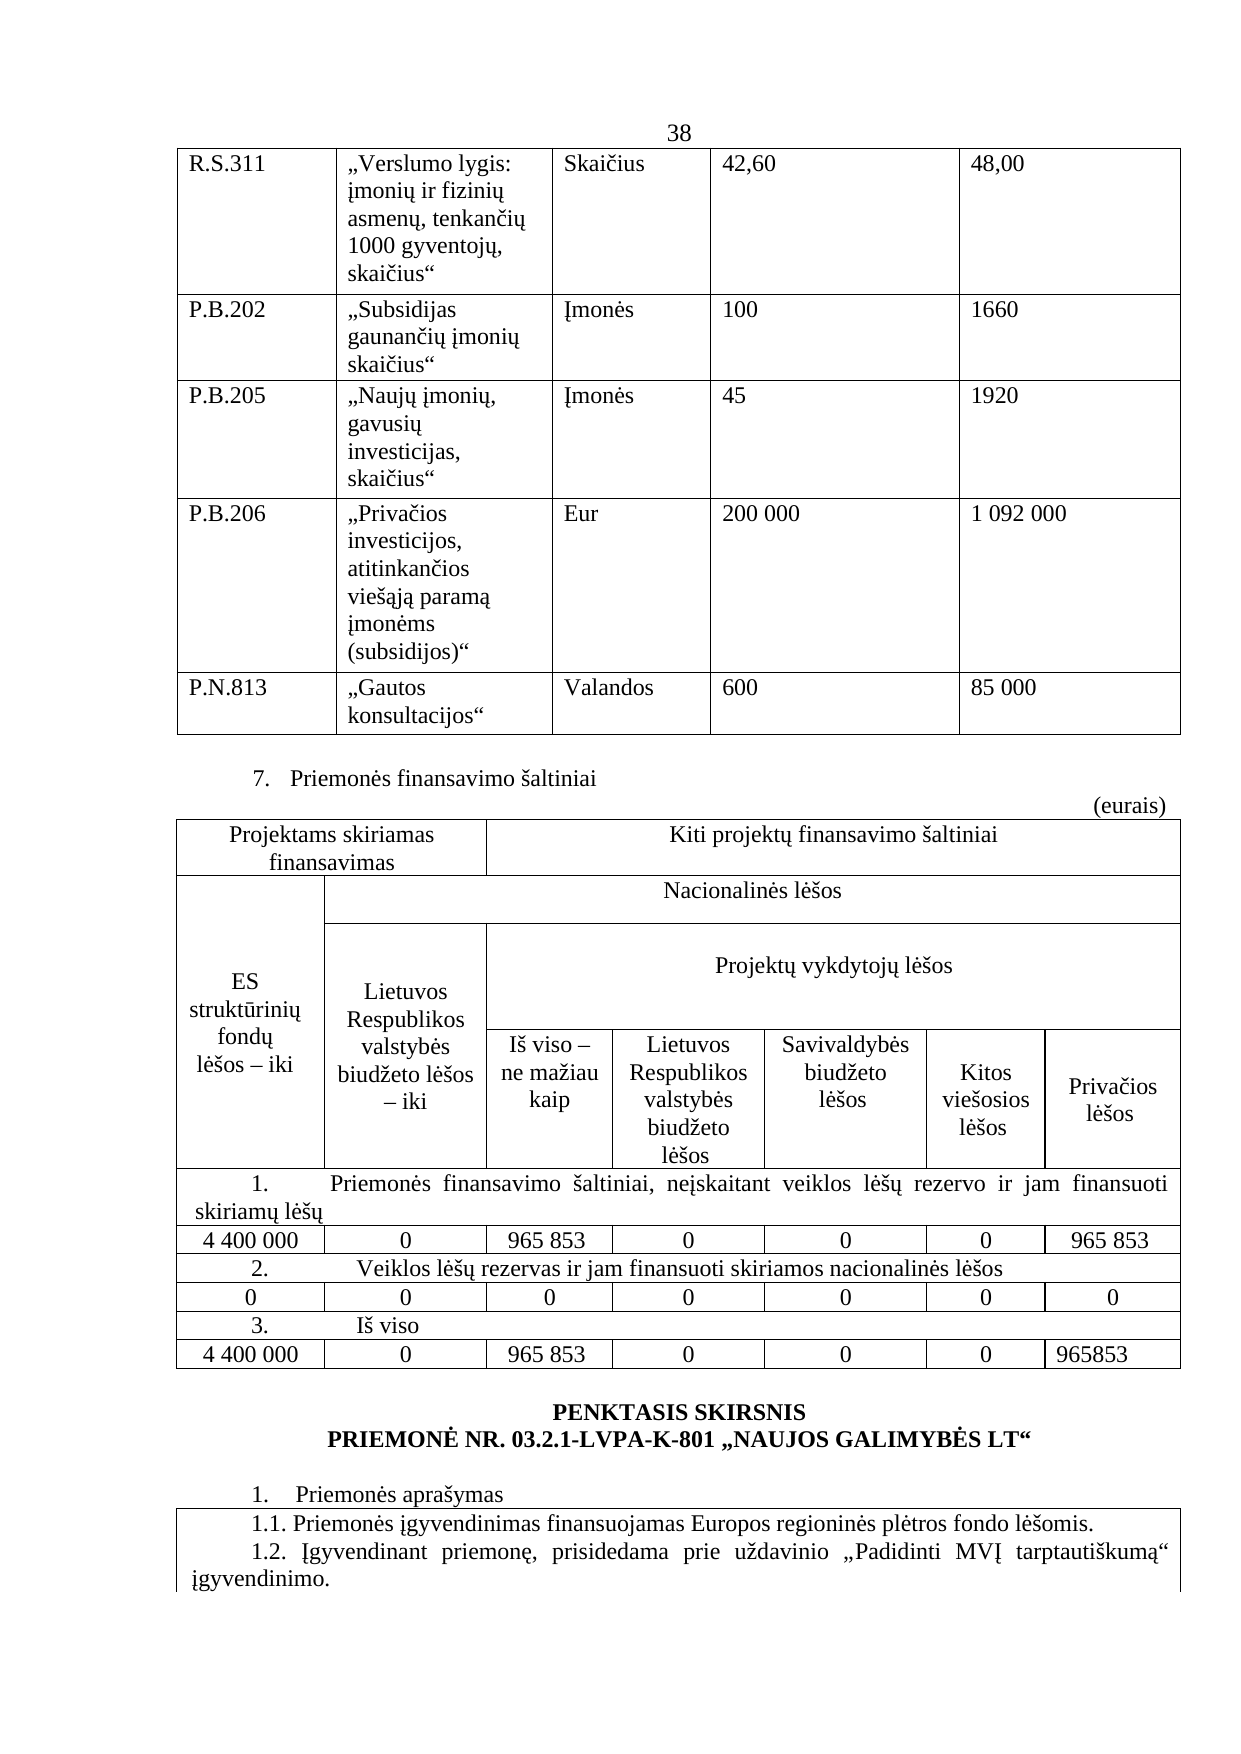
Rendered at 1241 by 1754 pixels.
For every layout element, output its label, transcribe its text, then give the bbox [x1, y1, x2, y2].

text 1. Priemonės aprašymas [251, 1480, 1181, 1508]
table_cell Įmonės [553, 381, 710, 498]
table_cell 0 [177, 1283, 324, 1311]
table_cell 965853 [1046, 1340, 1180, 1368]
table_cell 1660 [960, 295, 1180, 380]
table_cell P.B.205 [178, 381, 336, 498]
table_cell R.S.311 [178, 149, 336, 294]
table_cell 0 [1046, 1283, 1180, 1311]
table_cell 0 [325, 1226, 486, 1253]
table_cell 45 [711, 381, 959, 498]
table_cell 0 [765, 1283, 926, 1311]
table_cell 4 400 000 [177, 1226, 324, 1253]
text 7. Priemonės finansavimo šaltiniai [252, 764, 1181, 791]
table_cell 1.2. Įgyvendinant priemonę, prisidedama prie uždavinio „Padidinti MVĮ tarptautiškumą“ įgyvendinimo. [177, 1537, 1180, 1592]
table_cell „Subsidijas gaunančių įmonių skaičius“ [337, 295, 552, 380]
table_cell 48,00 [960, 149, 1180, 294]
table_cell 0 [613, 1226, 764, 1253]
table_cell P.N.813 [178, 673, 336, 734]
table_cell 1. Priemonės finansavimo šaltiniai, neįskaitant veiklos lėšų rezervo ir jam finansuoti skiriamų lėšų [177, 1169, 1180, 1224]
table_cell 0 [765, 1226, 926, 1253]
table_cell 85 000 [960, 673, 1180, 734]
table_cell P.B.206 [178, 499, 336, 672]
text (eurais) [1004, 791, 1181, 819]
text PENKTASIS SKIRSNIS [177, 1398, 1181, 1425]
table_cell 3. Iš viso [177, 1312, 1180, 1339]
table_cell 4 400 000 [177, 1340, 324, 1368]
table_cell Įmonės [553, 295, 710, 380]
table_cell Savivaldybės biudžeto lėšos [765, 1030, 926, 1168]
table_cell Valandos [553, 673, 710, 734]
table_cell 0 [613, 1340, 764, 1368]
table_cell 965 853 [487, 1340, 612, 1368]
table_cell „Verslumo lygis: įmonių ir fizinių asmenų, tenkančių 1000 gyventojų, skaičius“ [337, 149, 552, 294]
table_header Kiti projektų finansavimo šaltiniai [487, 820, 1180, 875]
table_cell P.B.202 [178, 295, 336, 380]
table_cell Kitos viešosios lėšos [927, 1030, 1044, 1168]
text PRIEMONĖ NR. 03.2.1-LVPA-K-801 „NAUJOS GALIMYBĖS LT“ [177, 1425, 1181, 1453]
table_cell Skaičius [553, 149, 710, 294]
table_cell Lietuvos Respublikos valstybės biudžeto lėšos [613, 1030, 764, 1168]
table_cell Eur [553, 499, 710, 672]
table_cell 965 853 [487, 1226, 612, 1253]
table_cell „Privačios investicijos, atitinkančios viešąją paramą įmonėms (subsidijos)“ [337, 499, 552, 672]
table_cell 1920 [960, 381, 1180, 498]
table_cell 100 [711, 295, 959, 380]
table_cell Lietuvos Respublikos valstybės biudžeto lėšos – iki [325, 924, 486, 1168]
table_cell 0 [927, 1283, 1044, 1311]
table_cell 42,60 [711, 149, 959, 294]
table_cell 0 [487, 1283, 612, 1311]
table_cell 0 [927, 1226, 1044, 1253]
table_cell 0 [927, 1340, 1044, 1368]
table_header 1.1. Priemonės įgyvendinimas finansuojamas Europos regioninės plėtros fondo lėšomis. [177, 1509, 1180, 1537]
table_cell Projektų vykdytojų lėšos [487, 924, 1180, 1029]
table_cell 600 [711, 673, 959, 734]
table_cell „Gautos konsultacijos“ [337, 673, 552, 734]
table_cell Privačios lėšos [1046, 1030, 1180, 1168]
table_cell 0 [765, 1340, 926, 1368]
table_cell „Naujų įmonių, gavusių investicijas, skaičius“ [337, 381, 552, 498]
table_cell 2. Veiklos lėšų rezervas ir jam finansuoti skiriamos nacionalinės lėšos [177, 1254, 1180, 1282]
table_cell ES struktūrinių fondų lėšos – iki [177, 876, 324, 1168]
table_cell Iš viso – ne mažiau kaip [487, 1030, 612, 1168]
table_cell 200 000 [711, 499, 959, 672]
table_header Projektams skiriamas finansavimas [177, 820, 486, 875]
table_cell 0 [325, 1340, 486, 1368]
table_cell Nacionalinės lėšos [325, 876, 1180, 923]
table_cell 0 [325, 1283, 486, 1311]
table_cell 1 092 000 [960, 499, 1180, 672]
table_cell 0 [613, 1283, 764, 1311]
table_cell 965 853 [1046, 1226, 1180, 1253]
